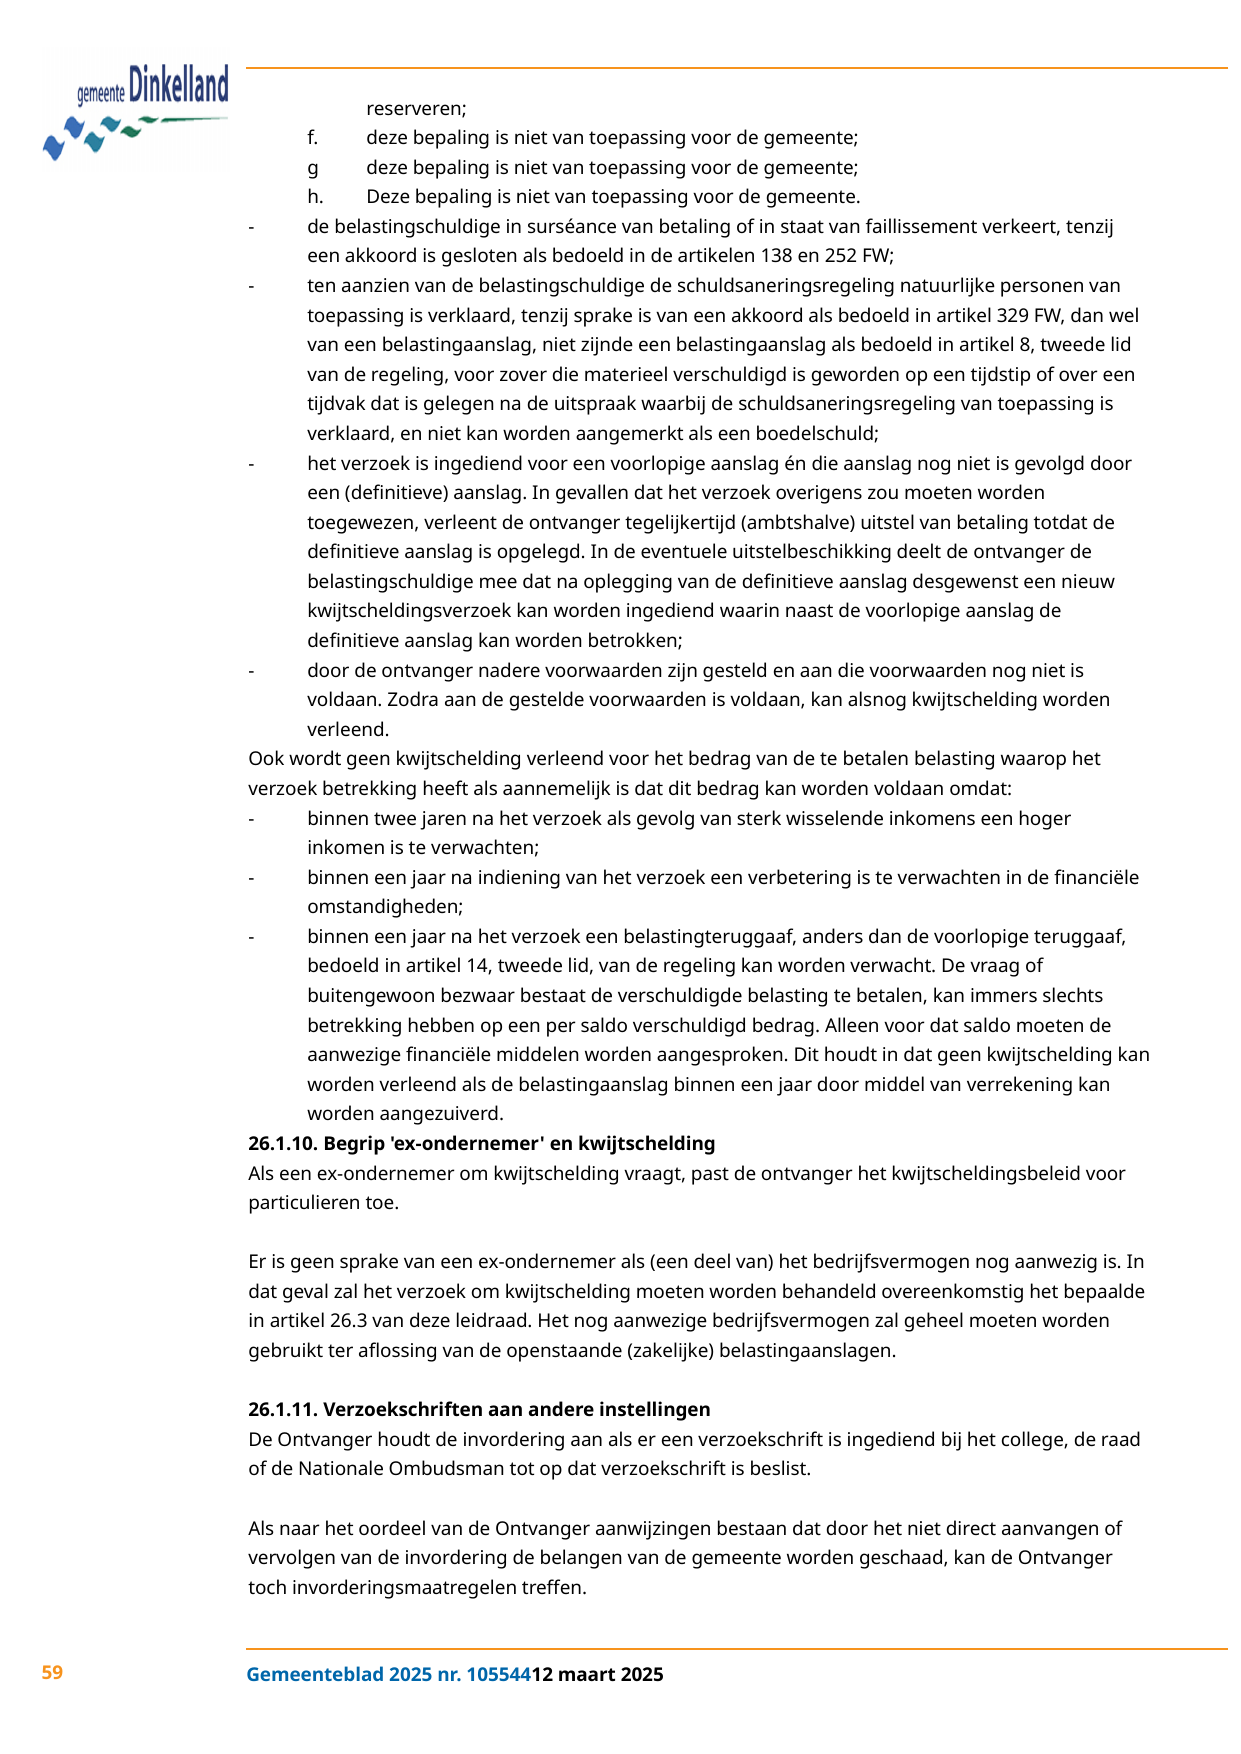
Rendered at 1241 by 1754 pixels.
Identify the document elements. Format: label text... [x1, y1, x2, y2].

list deze bepaling is niet van toepassing voor de gemeente; [307, 124, 1152, 150]
list het verzoek is ingediend voor een voorlopige aanslag én die aanslag nog niet is gevolgd door een (definitieve) aanslag. In gevallen dat het verzoek overigens zou moeten worden toegewezen, verleent de ontvanger tegelijkertijd (ambtshalve) uitstel van betaling totdat de definitieve aanslag is opgelegd. In de eventuele uitstelbeschikking deelt de ontvanger de belastingschuldige mee dat na oplegging van de definitieve aanslag desgewenst een nieuw kwijtscheldingsverzoek kan worden ingediend waarin naast de voorlopige aanslag de definitieve aanslag kan worden betrokken; [248, 450, 1152, 653]
text Ook wordt geen kwijtschelding verleend voor het bedrag van de te betalen belasting waarop het verzoek betrekking heeft als aannemelijk is dat dit bedrag kan worden voldaan omdat: [248, 746, 1152, 801]
list Deze bepaling is niet van toepassing voor de gemeente. [307, 183, 1152, 209]
text Als een ex-ondernemer om kwijtschelding vraagt, past de ontvanger het kwijtscheldingsbeleid voor particulieren toe. [248, 1160, 1152, 1215]
text Er is geen sprake van een ex-ondernemer als (een deel van) het bedrijfsvermogen nog aanwezig is. In dat geval zal het verzoek om kwijtschelding moeten worden behandeld overeenkomstig het bepaalde in artikel 26.3 van deze leidraad. Het nog aanwezige bedrijfsvermogen zal geheel moeten worden gebruikt ter aflossing van de openstaande (zakelijke) belastingaanslagen. [248, 1248, 1152, 1363]
list binnen twee jaren na het verzoek als gevolg van sterk wisselende inkomens een hoger inkomen is te verwachten; [248, 805, 1152, 860]
list ten aanzien van de belastingschuldige de schuldsaneringsregeling natuurlijke personen van toepassing is verklaard, tenzij sprake is van een akkoord als bedoeld in artikel 329 FW, dan wel van een belastingaanslag, niet zijnde een belastingaanslag als bedoeld in artikel 8, tweede lid van de regeling, voor zover die materieel verschuldigd is geworden op een tijdstip of over een tijdvak dat is gelegen na de uitspraak waarbij de schuldsaneringsregeling van toepassing is verklaard, en niet kan worden aangemerkt als een boedelschuld; [248, 272, 1152, 446]
list de belastingschuldige in surséance van betaling of in staat van faillissement verkeert, tenzij een akkoord is gesloten als bedoeld in de artikelen 138 en 252 FW; [248, 213, 1152, 268]
text 26.1.11. Verzoekschriften aan andere instellingen [248, 1396, 1152, 1422]
list reserveren; [307, 95, 1152, 121]
text Als naar het oordeel van de Ontvanger aanwijzingen bestaan dat door het niet direct aanvangen of vervolgen van de invordering de belangen van de gemeente worden geschaad, kan de Ontvanger toch invorderingsmaatregelen treffen. [248, 1515, 1152, 1600]
list deze bepaling is niet van toepassing voor de gemeente; [307, 154, 1152, 180]
list door de ontvanger nadere voorwaarden zijn gesteld en aan die voorwaarden nog niet is voldaan. Zodra aan de gestelde voorwaarden is voldaan, kan alsnog kwijtschelding worden verleend. [248, 657, 1152, 742]
picture [41, 47, 231, 172]
list binnen een jaar na het verzoek een belastingteruggaaf, anders dan de voorlopige teruggaaf, bedoeld in artikel 14, tweede lid, van de regeling kan worden verwacht. De vraag of buitengewoon bezwaar bestaat de verschuldigde belasting te betalen, kan immers slechts betrekking hebben op een per saldo verschuldigd bedrag. Alleen voor dat saldo moeten de aanwezige financiële middelen worden aangesproken. Dit houdt in dat geen kwijtschelding kan worden verleend als de belastingaanslag binnen een jaar door middel van verrekening kan worden aangezuiverd. [248, 923, 1152, 1126]
text 26.1.10. Begrip 'ex-ondernemer' en kwijtschelding [248, 1130, 1152, 1156]
list binnen een jaar na indiening van het verzoek een verbetering is te verwachten in de financiële omstandigheden; [248, 864, 1152, 919]
text De Ontvanger houdt de invordering aan als er een verzoekschrift is ingediend bij het college, de raad of de Nationale Ombudsman tot op dat verzoekschrift is beslist. [248, 1426, 1152, 1481]
